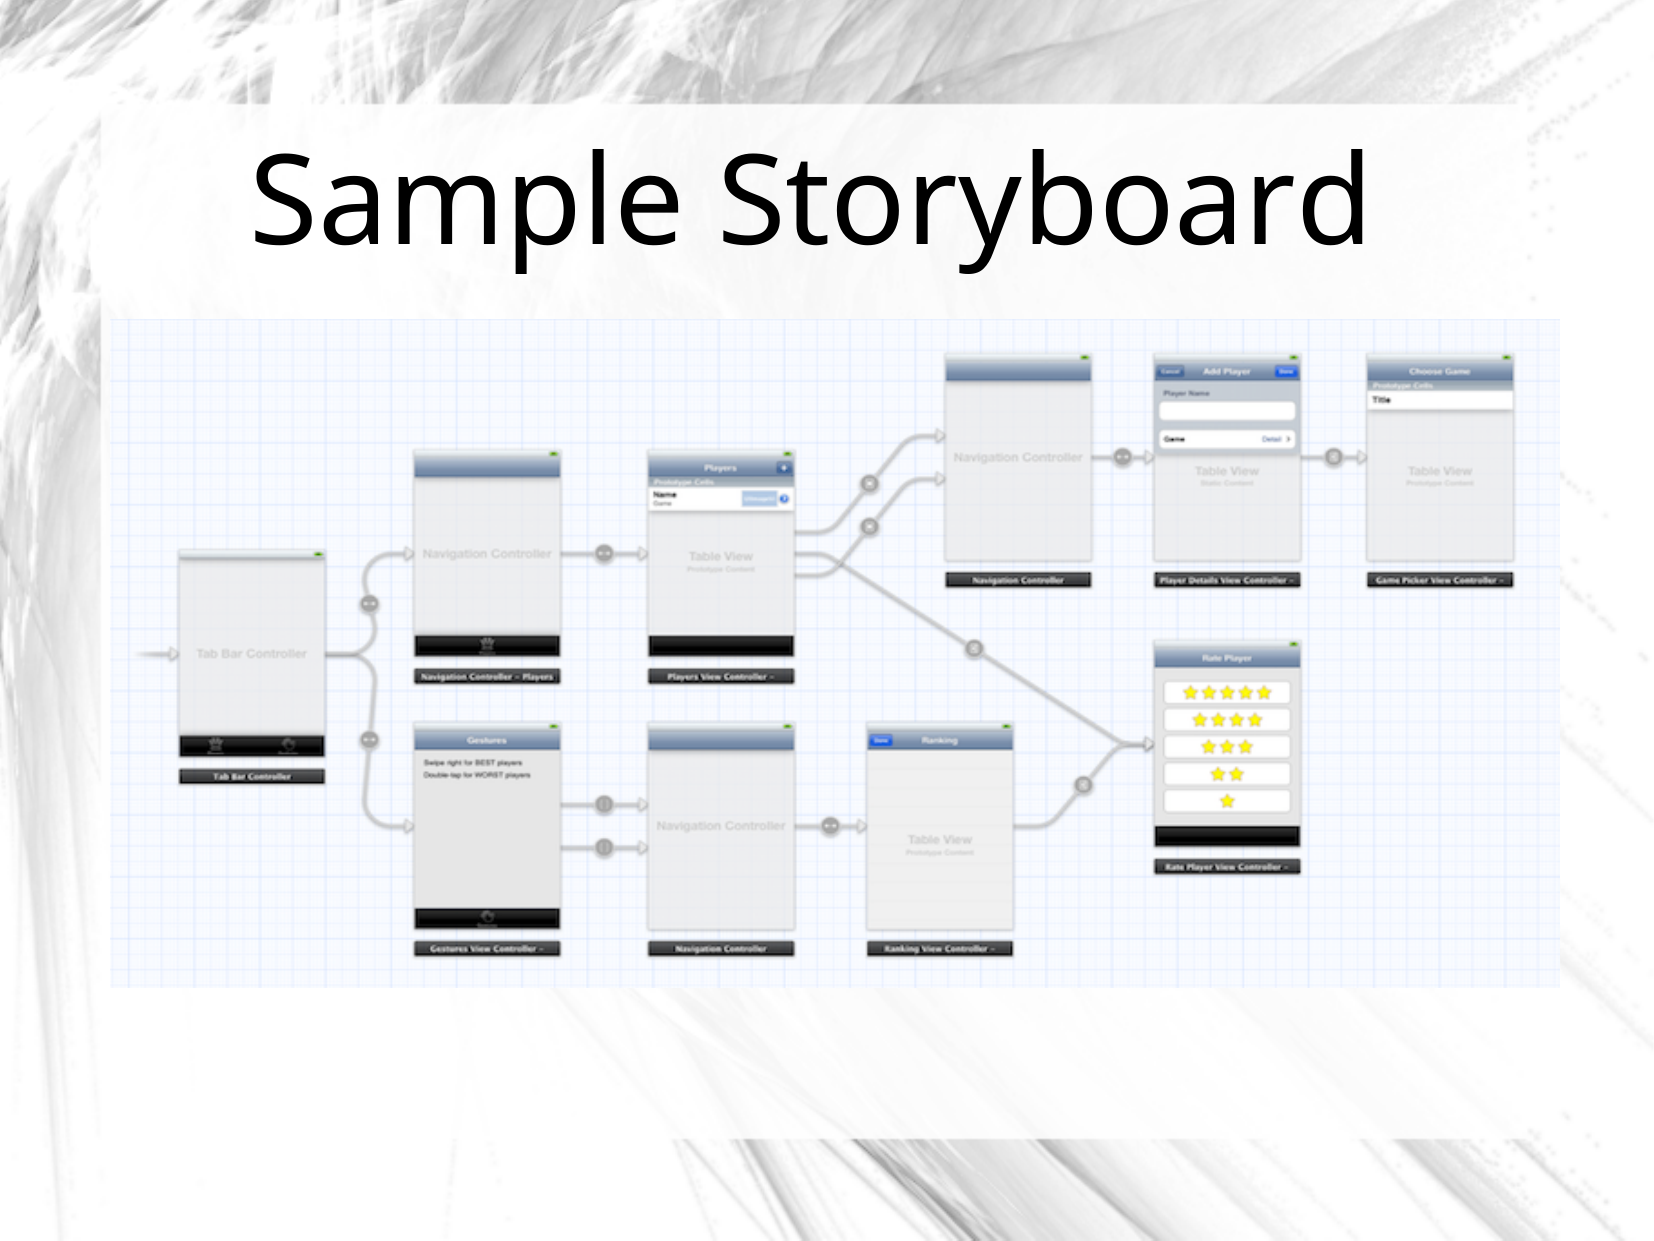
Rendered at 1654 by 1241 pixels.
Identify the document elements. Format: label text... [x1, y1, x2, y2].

title Sample Storyboard [118, 112, 1506, 281]
picture [0, 0, 1654, 1241]
